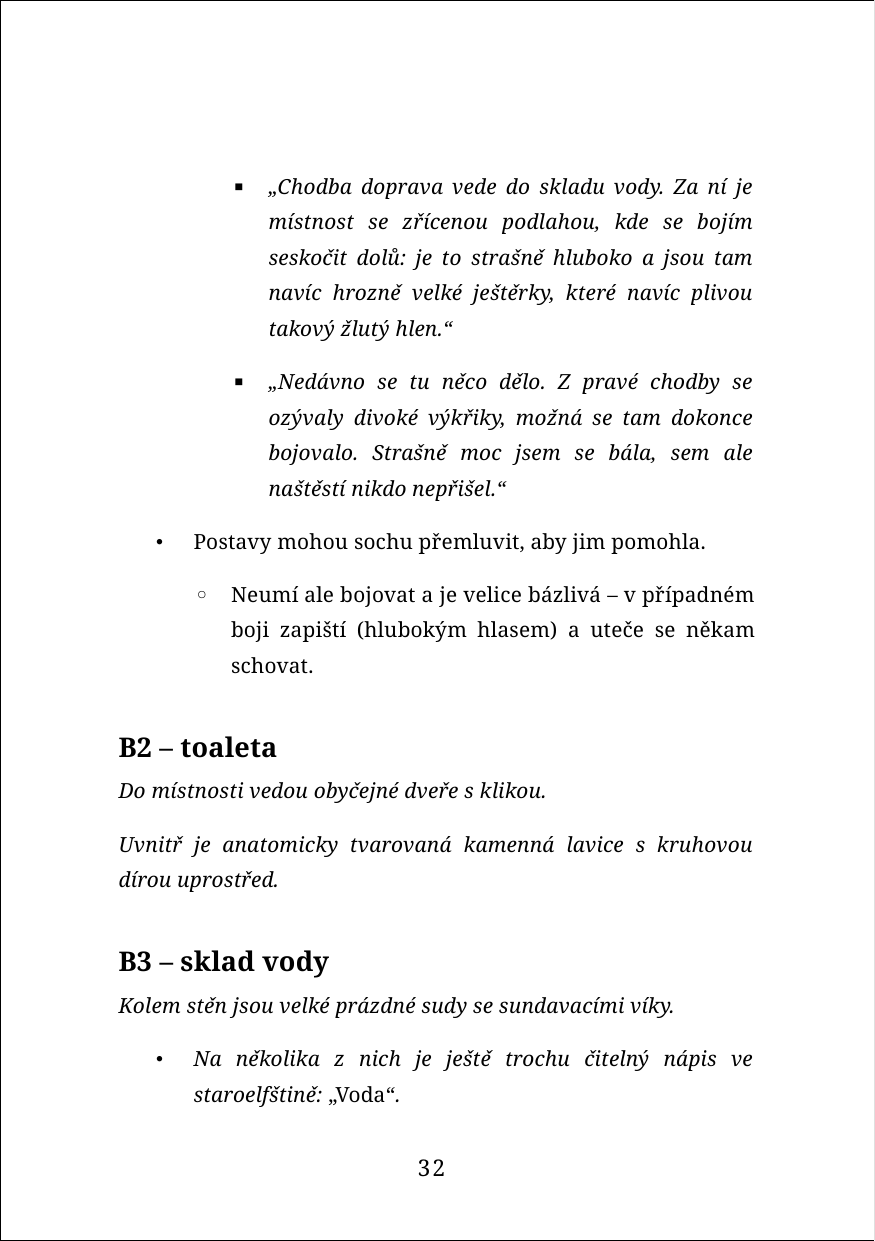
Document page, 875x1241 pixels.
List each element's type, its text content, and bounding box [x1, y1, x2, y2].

text Do místnosti vedou obyčejné dveře s klikou. [118, 777, 756, 805]
text Uvnitř je anatomicky tvarovaná kamenná lavice s kruhovou dírou uprostřed. [118, 830, 756, 894]
text Kolem stěn jsou velké prázdné sudy se sundavacími víky. [118, 991, 756, 1019]
list „Chodba doprava vede do skladu vody. Za ní je místnost se zřícenou podlahou, kde se bojím seskočit dolů: je to strašně hluboko a jsou tam navíc hrozně velké ještěrky, které navíc plivou takový žlutý hlen.“ [231, 172, 756, 342]
list Postavy mohou sochu přemluvit, aby jim pomohla. [156, 527, 756, 555]
list Neumí ale bojovat a je velice bázlivá – v případném boji zapiští (hlubokým hlasem) a uteče se někam schovat. [193, 580, 756, 679]
subtitle B3 – sklad vody [118, 942, 756, 979]
list „Nedávno se tu něco dělo. Z pravé chodby se ozývaly divoké výkřiky, možná se tam dokonce bojovalo. Strašně moc jsem se bála, sem ale naštěstí nikdo nepřišel.“ [231, 367, 756, 502]
list Na několika z nich je ještě trochu čitelný nápis ve staroelfštině: „Voda“. [156, 1044, 756, 1108]
subtitle B2 – toaleta [118, 728, 756, 765]
